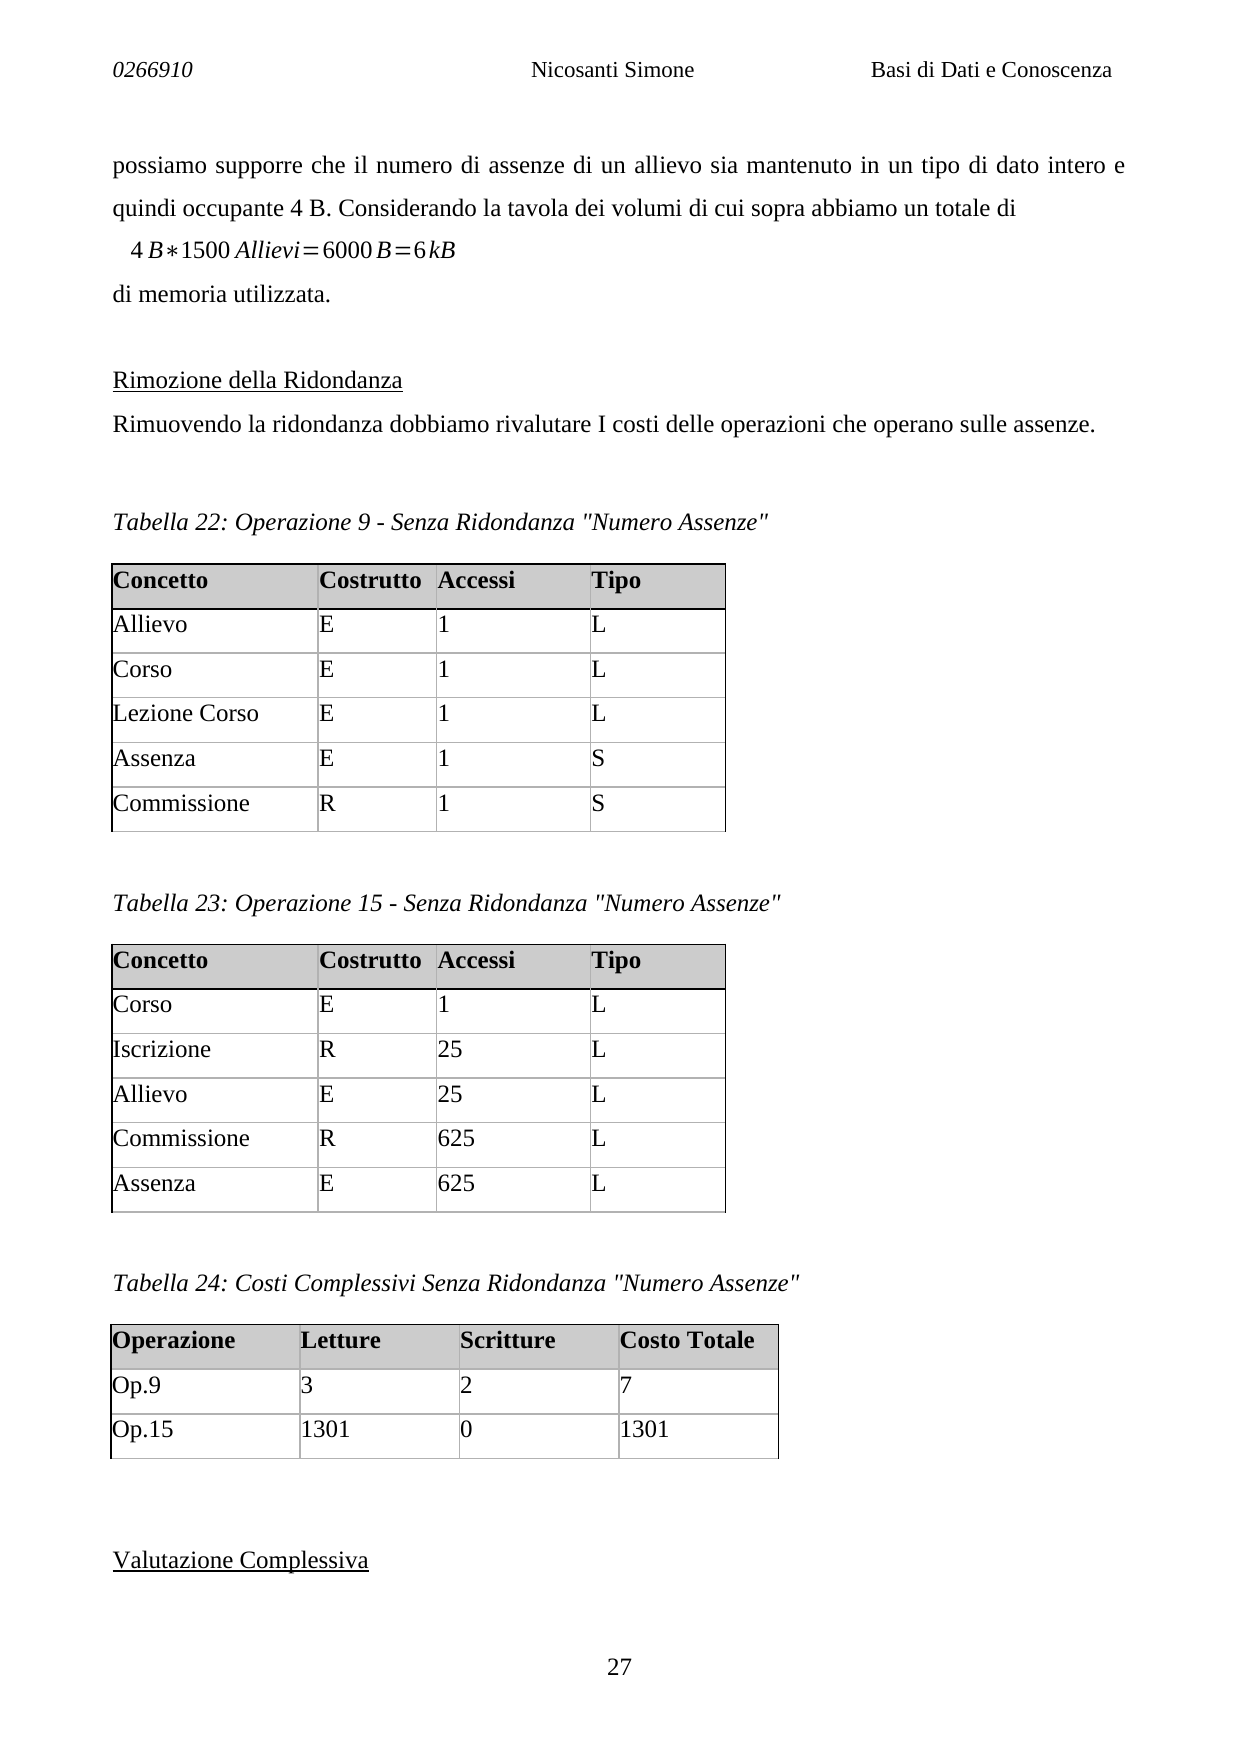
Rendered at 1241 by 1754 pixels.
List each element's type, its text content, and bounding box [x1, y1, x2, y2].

table_cell R [319, 1123, 436, 1166]
table_cell Op.15 [112, 1415, 299, 1457]
table_cell Op.9 [112, 1370, 299, 1413]
text Tabella 23: Operazione 15 - Senza Ridondanza "Numero Assenze" [112, 888, 1128, 917]
table_cell 25 [437, 1079, 590, 1122]
table_cell R [319, 1034, 436, 1077]
table_header Letture [301, 1325, 459, 1368]
table_cell 3 [301, 1370, 459, 1413]
table_header Costrutto [319, 945, 436, 988]
table_cell 7 [620, 1370, 778, 1413]
table_header Tipo [591, 565, 725, 608]
table_cell E [319, 610, 436, 652]
table_cell 1 [437, 654, 590, 697]
table_cell S [591, 788, 725, 831]
text possiamo supporre che il numero di assenze di un allievo sia mantenuto in un tipo di dato intero e quindi occupante 4 B. Considerando la tavola dei volumi di cui sopra abbiamo un totale di [112, 150, 1128, 222]
table_cell 1 [437, 788, 590, 831]
table_cell L [591, 610, 725, 652]
table_cell Iscrizione [113, 1034, 317, 1077]
table_cell E [319, 1168, 436, 1211]
table_cell Allievo [113, 1079, 317, 1122]
table_cell L [591, 1168, 725, 1211]
table_cell L [591, 1034, 725, 1077]
table_header Operazione [112, 1325, 299, 1368]
table_cell E [319, 1079, 436, 1122]
table_header Costrutto [319, 565, 436, 608]
table_cell E [319, 990, 436, 1033]
text Tabella 24: Costi Complessivi Senza Ridondanza "Numero Assenze" [112, 1268, 1128, 1297]
table_cell 1 [437, 610, 590, 652]
table_header Accessi [437, 945, 590, 988]
table_cell Assenza [113, 743, 317, 786]
text Rimuovendo la ridondanza dobbiamo rivalutare I costi delle operazioni che operano sulle assenze. [112, 409, 1128, 437]
table_cell E [319, 698, 436, 741]
table_cell Commissione [113, 1123, 317, 1166]
table_cell L [591, 654, 725, 697]
table_cell Corso [113, 990, 317, 1033]
table_header Tipo [591, 945, 725, 988]
table_cell 2 [460, 1370, 618, 1413]
table_cell E [319, 743, 436, 786]
table_header Accessi [437, 565, 590, 608]
table_cell Corso [113, 654, 317, 697]
table_cell 1 [437, 743, 590, 786]
table_cell 1 [437, 990, 590, 1033]
table_cell Lezione Corso [113, 698, 317, 741]
table_header Concetto [113, 565, 317, 608]
table_cell 25 [437, 1034, 590, 1077]
table_header Costo Totale [620, 1325, 778, 1368]
text di memoria utilizzata. [112, 279, 1128, 308]
text Valutazione Complessiva [112, 1545, 1128, 1574]
table_cell L [591, 990, 725, 1033]
table_cell L [591, 1123, 725, 1166]
table_cell L [591, 698, 725, 741]
table_header Concetto [113, 945, 317, 988]
table_cell 1301 [301, 1415, 459, 1457]
table_cell R [319, 788, 436, 831]
table_cell Assenza [113, 1168, 317, 1211]
text Tabella 22: Operazione 9 - Senza Ridondanza "Numero Assenze" [112, 507, 1128, 536]
table_cell L [591, 1079, 725, 1122]
table_cell E [319, 654, 436, 697]
table_cell 625 [437, 1123, 590, 1166]
table_header Scritture [460, 1325, 618, 1368]
table_cell S [591, 743, 725, 786]
table_cell 0 [460, 1415, 618, 1457]
text Rimozione della Ridondanza [112, 366, 1128, 394]
table_cell 625 [437, 1168, 590, 1211]
table_cell 1301 [620, 1415, 778, 1457]
table_cell 1 [437, 698, 590, 741]
table_cell Commissione [113, 788, 317, 831]
table_cell Allievo [113, 610, 317, 652]
